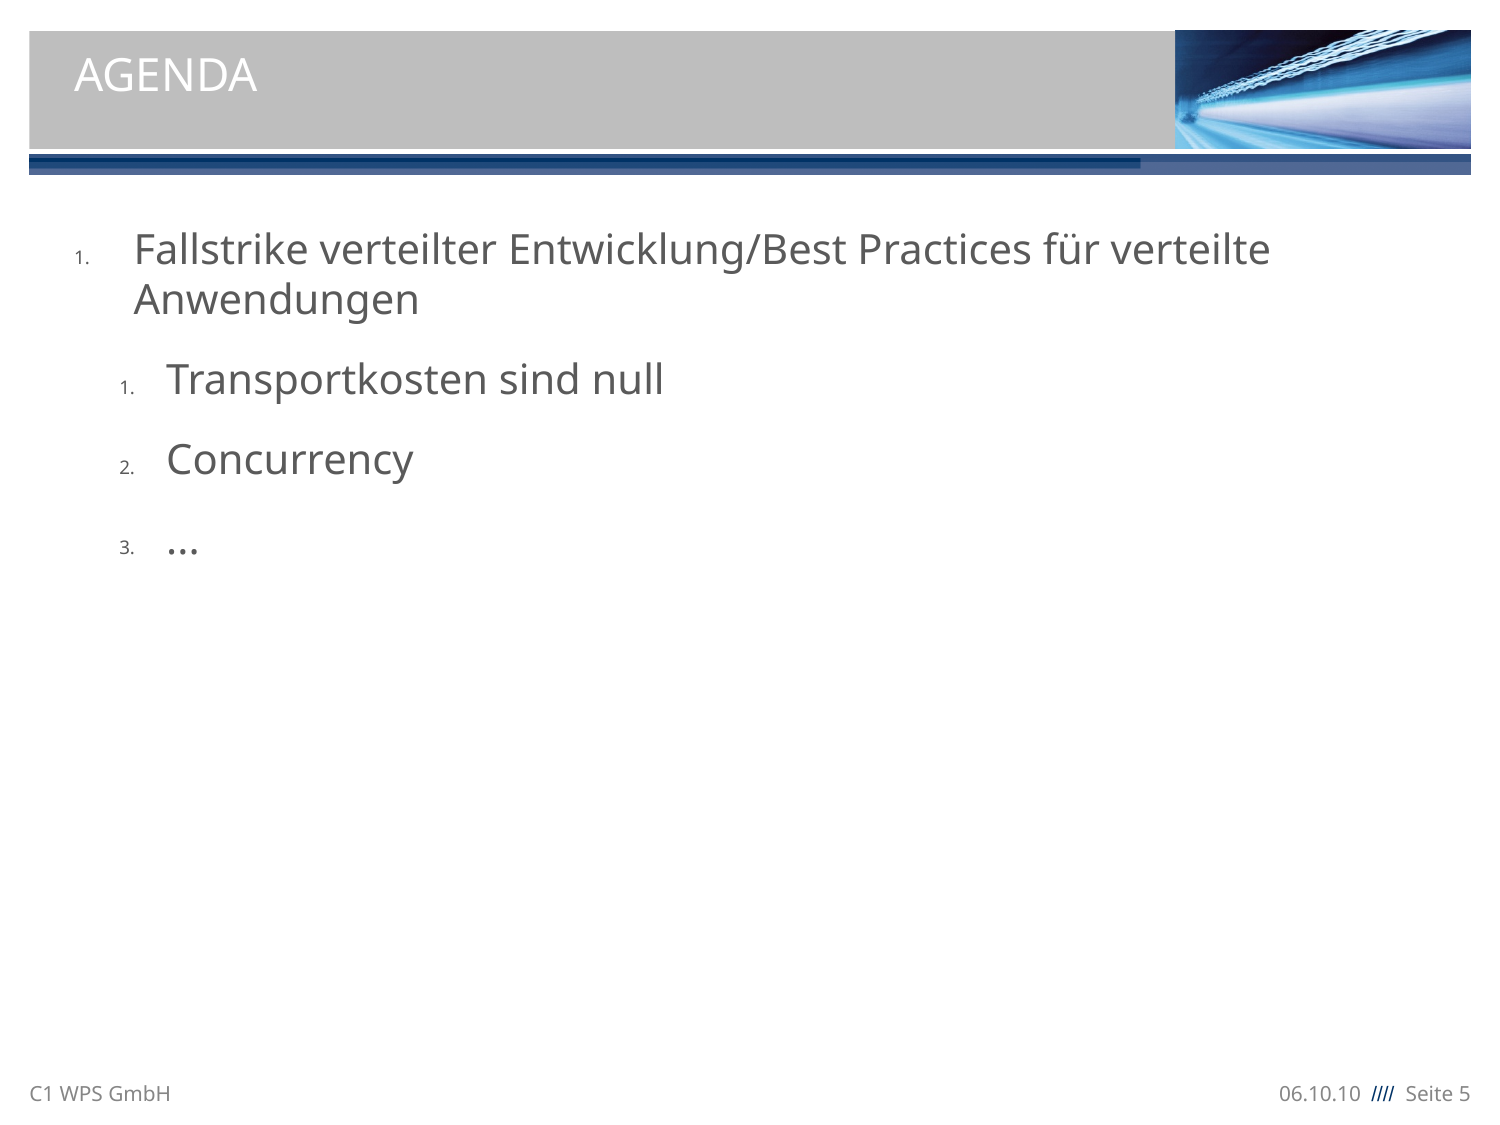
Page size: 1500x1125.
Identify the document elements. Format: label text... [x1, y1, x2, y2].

picture [29, 154, 1471, 175]
list Fallstrike verteilter Entwicklung/Best Practices für verteilte Anwendungen Transportkosten sind null Concurrency ... [29, 208, 1471, 1059]
title AGENDA [29, 31, 1176, 149]
picture [1175, 30, 1471, 149]
